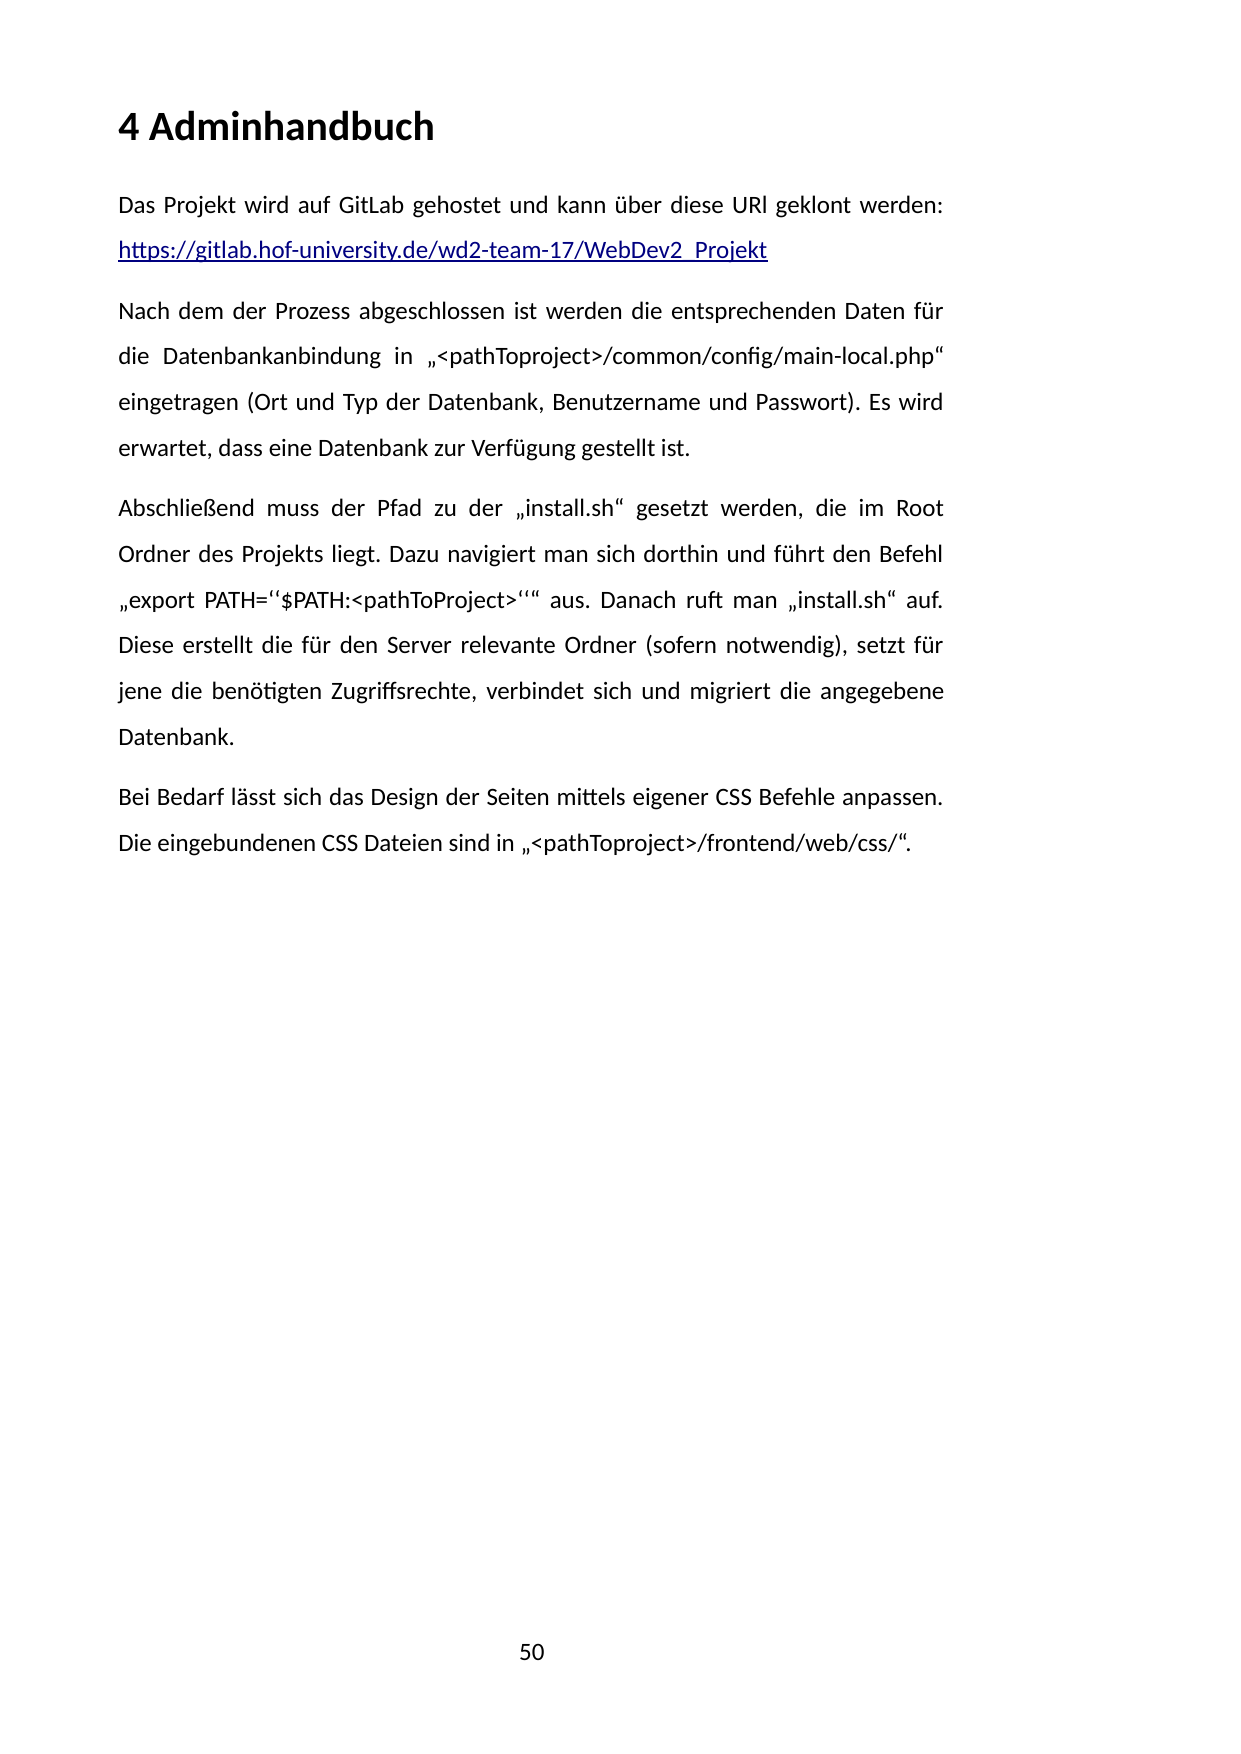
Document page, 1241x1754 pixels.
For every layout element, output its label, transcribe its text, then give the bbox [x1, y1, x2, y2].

text Bei Bedarf lässt sich das Design der Seiten mittels eigener CSS Befehle anpassen. Die eingebundenen CSS Dateien sind in „<pathToproject>/frontend/web/css/“. [118, 781, 945, 857]
subtitle 4 Adminhandbuch [118, 100, 945, 151]
text Das Projekt wird auf GitLab gehostet und kann über diese URl geklont werden: https://gitlab.hof-university.de/wd2-team-17/WebDev2_Projekt [118, 189, 945, 265]
text Abschließend muss der Pfad zu der „install.sh“ gesetzt werden, die im Root Ordner des Projekts liegt. Dazu navigiert man sich dorthin und führt den Befehl „export PATH=‘‘$PATH:<pathToProject>‘‘“ aus. Danach ruft man „install.sh“ auf. Diese erstellt die für den Server relevante Ordner (sofern notwendig), setzt für jene die benötigten Zugriffsrechte, verbindet sich und migriert die angegebene Datenbank. [118, 492, 945, 751]
text Nach dem der Prozess abgeschlossen ist werden die entsprechenden Daten für die Datenbankanbindung in „<pathToproject>/common/config/main-local.php“ eingetragen (Ort und Typ der Datenbank, Benutzername und Passwort). Es wird erwartet, dass eine Datenbank zur Verfügung gestellt ist. [118, 295, 945, 462]
